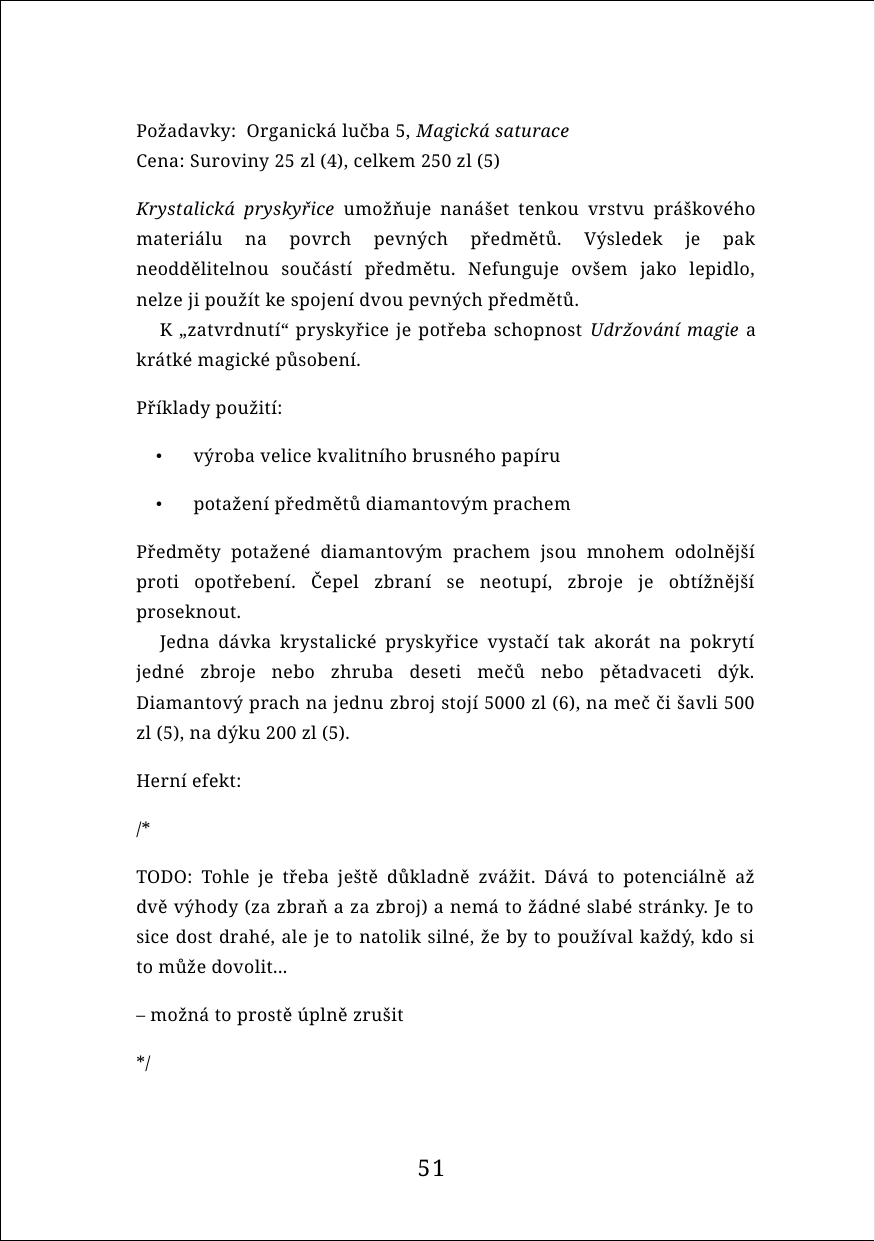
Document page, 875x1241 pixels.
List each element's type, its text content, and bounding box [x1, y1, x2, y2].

text Krystalická pryskyřice umožňuje nanášet tenkou vrstvu práškového materiálu na povrch pevných předmětů. Výsledek je pak neoddělitelnou součástí předmětu. Nefunguje ovšem jako lepidlo, nelze ji použít ke spojení dvou pevných předmětů. K „zatvrdnutí“ pryskyřice je potřeba schopnost Udržování magie a krátké magické působení. [136, 196, 756, 372]
text Požadavky: Organická lučba 5, Magická saturace Cena: Suroviny 25 zl (4), celkem 250 zl (5) [136, 118, 756, 173]
text Příklady použití: [136, 395, 756, 419]
list potažení předmětů diamantovým prachem [156, 491, 756, 515]
text */ [136, 1051, 756, 1075]
text – možná to prostě úplně zrušit [136, 1003, 756, 1027]
list výroba velice kvalitního brusného papíru [156, 443, 756, 467]
text TODO: Tohle je třeba ještě důkladně zvážit. Dává to potenciálně až dvě výhody (za zbraň a za zbroj) a nemá to žádné slabé stránky. Je to sice dost drahé, ale je to natolik silné, že by to používal každý, kdo si to může dovolit... [136, 864, 756, 979]
text Herní efekt: [136, 768, 756, 792]
text /* [136, 816, 756, 840]
text Předměty potažené diamantovým prachem jsou mnohem odolnější proti opotřebení. Čepel zbraní se neotupí, zbroje je obtížnější proseknout. Jedna dávka krystalické pryskyřice vystačí tak akorát na pokrytí jedné zbroje nebo zhruba deseti mečů nebo pětadvaceti dýk. Diamantový prach na jednu zbroj stojí 5000 zl (6), na meč či šavli 500 zl (5), na dýku 200 zl (5). [136, 539, 756, 744]
